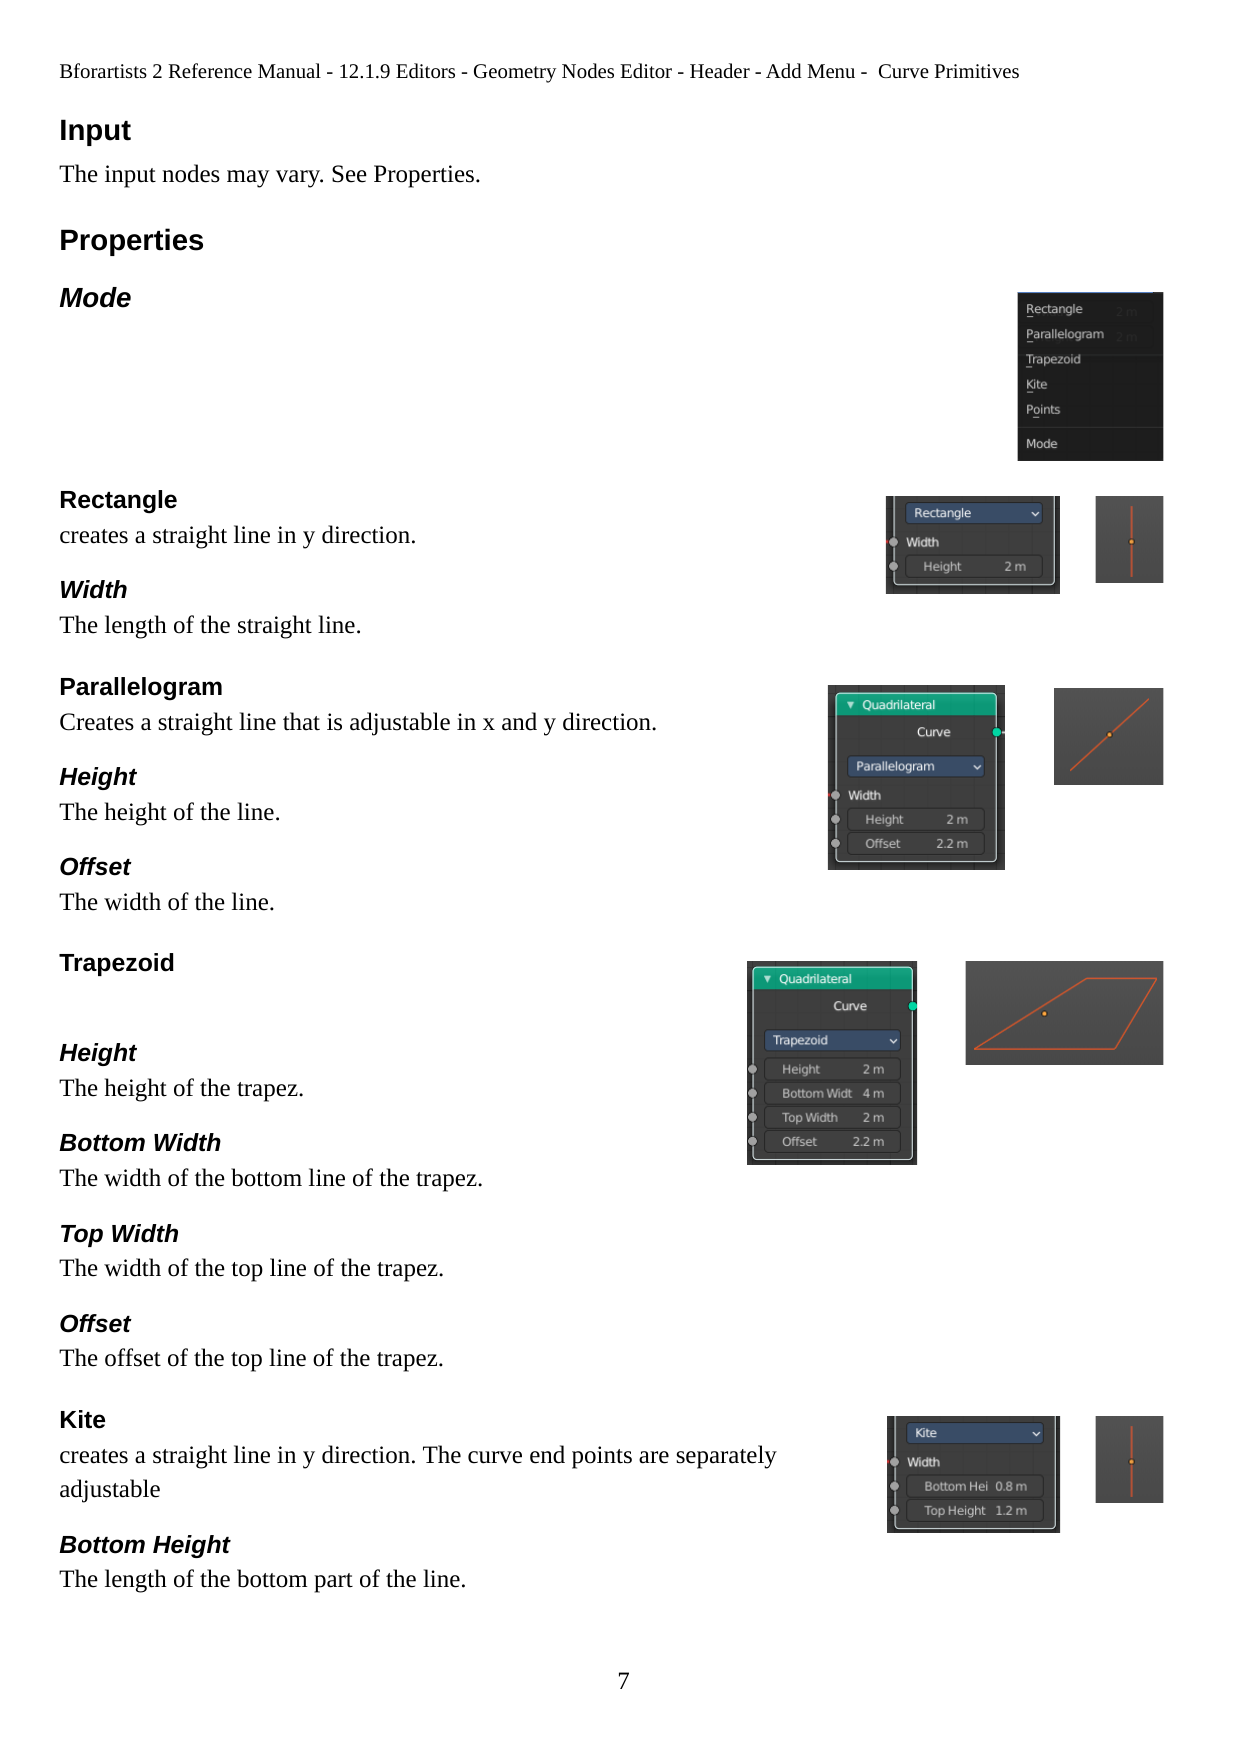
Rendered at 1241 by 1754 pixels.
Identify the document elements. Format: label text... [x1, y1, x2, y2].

text The width of the top line of the trapez. [59, 1253, 1181, 1282]
picture [827, 685, 1005, 870]
text [1005, 707, 1054, 735]
subtitle Kite [59, 1405, 1181, 1434]
subtitle Bottom Width [59, 1128, 747, 1157]
text The length of the straight line. [59, 610, 1181, 639]
text creates a straight line in y direction. The curve end points are separately adjustable [59, 1440, 887, 1503]
text The width of the bottom line of the trapez. [59, 1163, 1181, 1192]
subtitle Height [59, 1038, 747, 1067]
subtitle Offset [59, 1309, 1181, 1337]
subtitle Rectangle [59, 485, 1181, 514]
text The height of the trapez. [59, 1073, 747, 1102]
subtitle Bottom Height [59, 1530, 1181, 1558]
text [1005, 797, 1181, 825]
text The width of the line. [59, 887, 1181, 916]
text The offset of the top line of the trapez. [59, 1343, 1181, 1372]
picture [747, 961, 918, 1165]
subtitle Top Width [59, 1219, 1181, 1247]
text The height of the line. [59, 797, 827, 825]
subtitle [918, 1038, 1181, 1067]
subtitle Input [59, 113, 1181, 146]
text creates a straight line in y direction. [59, 520, 885, 549]
picture [965, 961, 1164, 1065]
subtitle Parallelogram [59, 672, 1181, 700]
subtitle [918, 1128, 1181, 1157]
text [918, 1073, 1181, 1102]
subtitle Offset [59, 852, 1181, 881]
picture [1095, 1416, 1164, 1503]
text The length of the bottom part of the line. [59, 1564, 1181, 1593]
subtitle Height [59, 762, 827, 790]
subtitle Trapezoid [59, 948, 1181, 977]
subtitle Properties [59, 222, 1181, 256]
picture [887, 1416, 1060, 1533]
text The input nodes may vary. See Properties. [59, 159, 1181, 188]
picture [885, 496, 1060, 594]
text [1060, 1440, 1095, 1503]
text Creates a straight line that is adjustable in x and y direction. [59, 707, 827, 735]
text [1060, 520, 1095, 549]
subtitle Mode [59, 281, 1181, 313]
picture [1095, 496, 1164, 583]
picture [1054, 688, 1164, 785]
subtitle Width [59, 575, 1181, 604]
subtitle [1005, 762, 1181, 790]
picture [1017, 292, 1164, 461]
